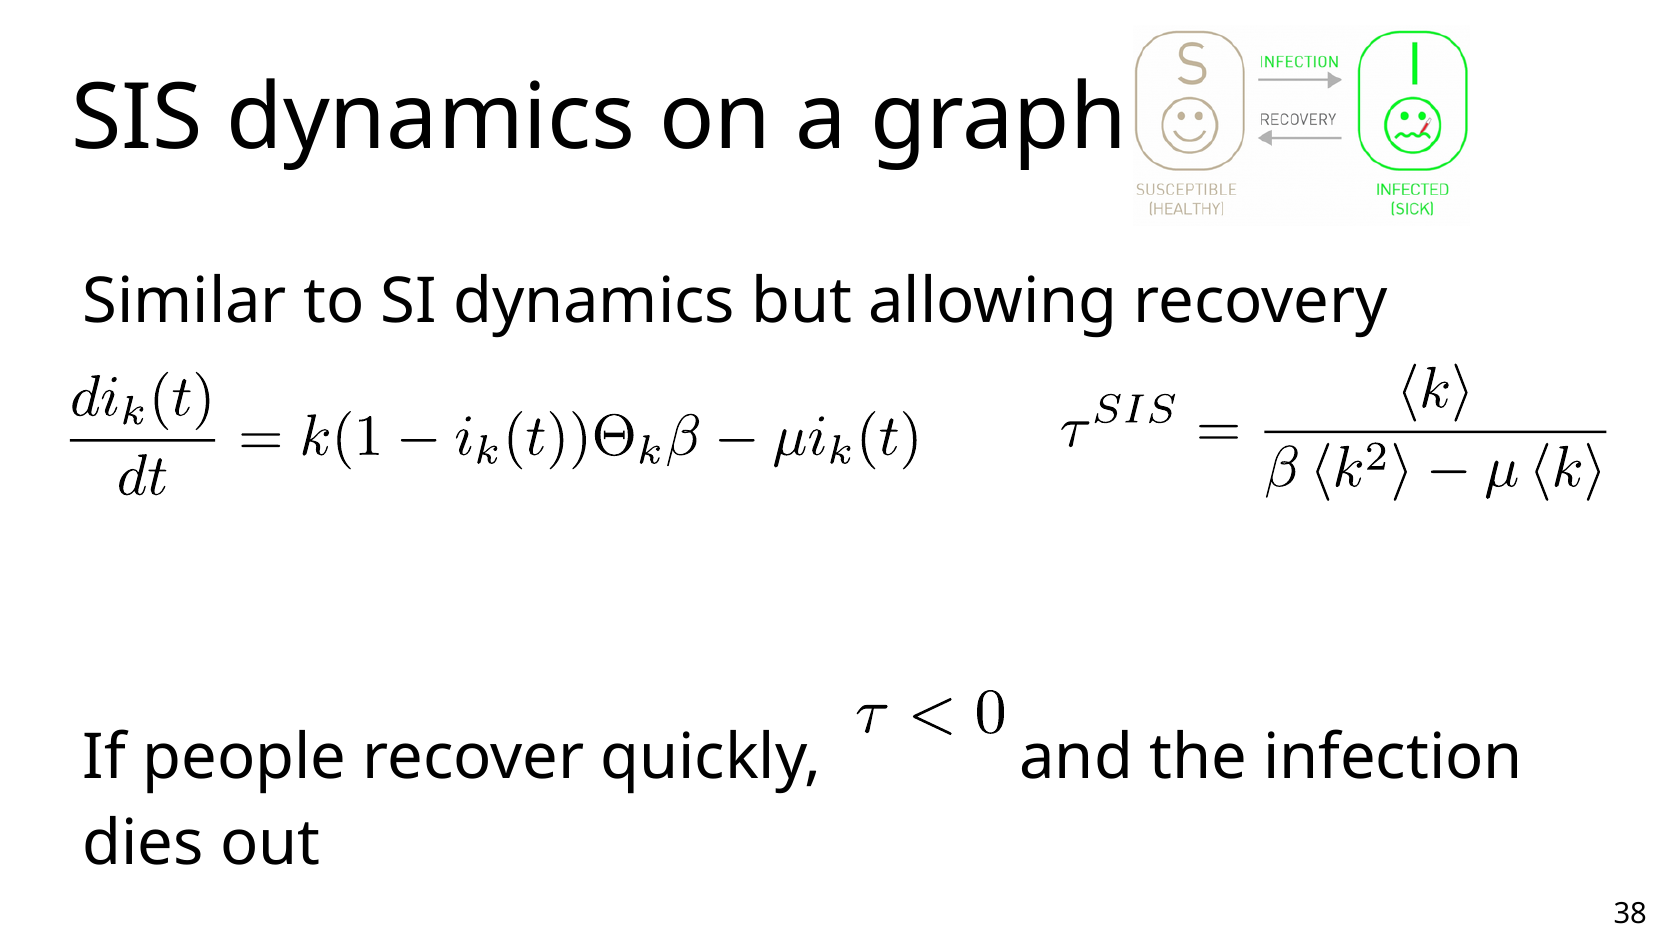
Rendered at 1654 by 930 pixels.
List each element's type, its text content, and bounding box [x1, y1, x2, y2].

text_box [1059, 363, 1607, 501]
text_box [69, 371, 923, 496]
title SIS dynamics on a graph [0, 1, 1201, 225]
list Similar to SI dynamics but allowing recovery If people recover quickly, and the infection dies out [82, 255, 1571, 886]
text_box [855, 690, 1007, 736]
picture [1133, 25, 1471, 226]
